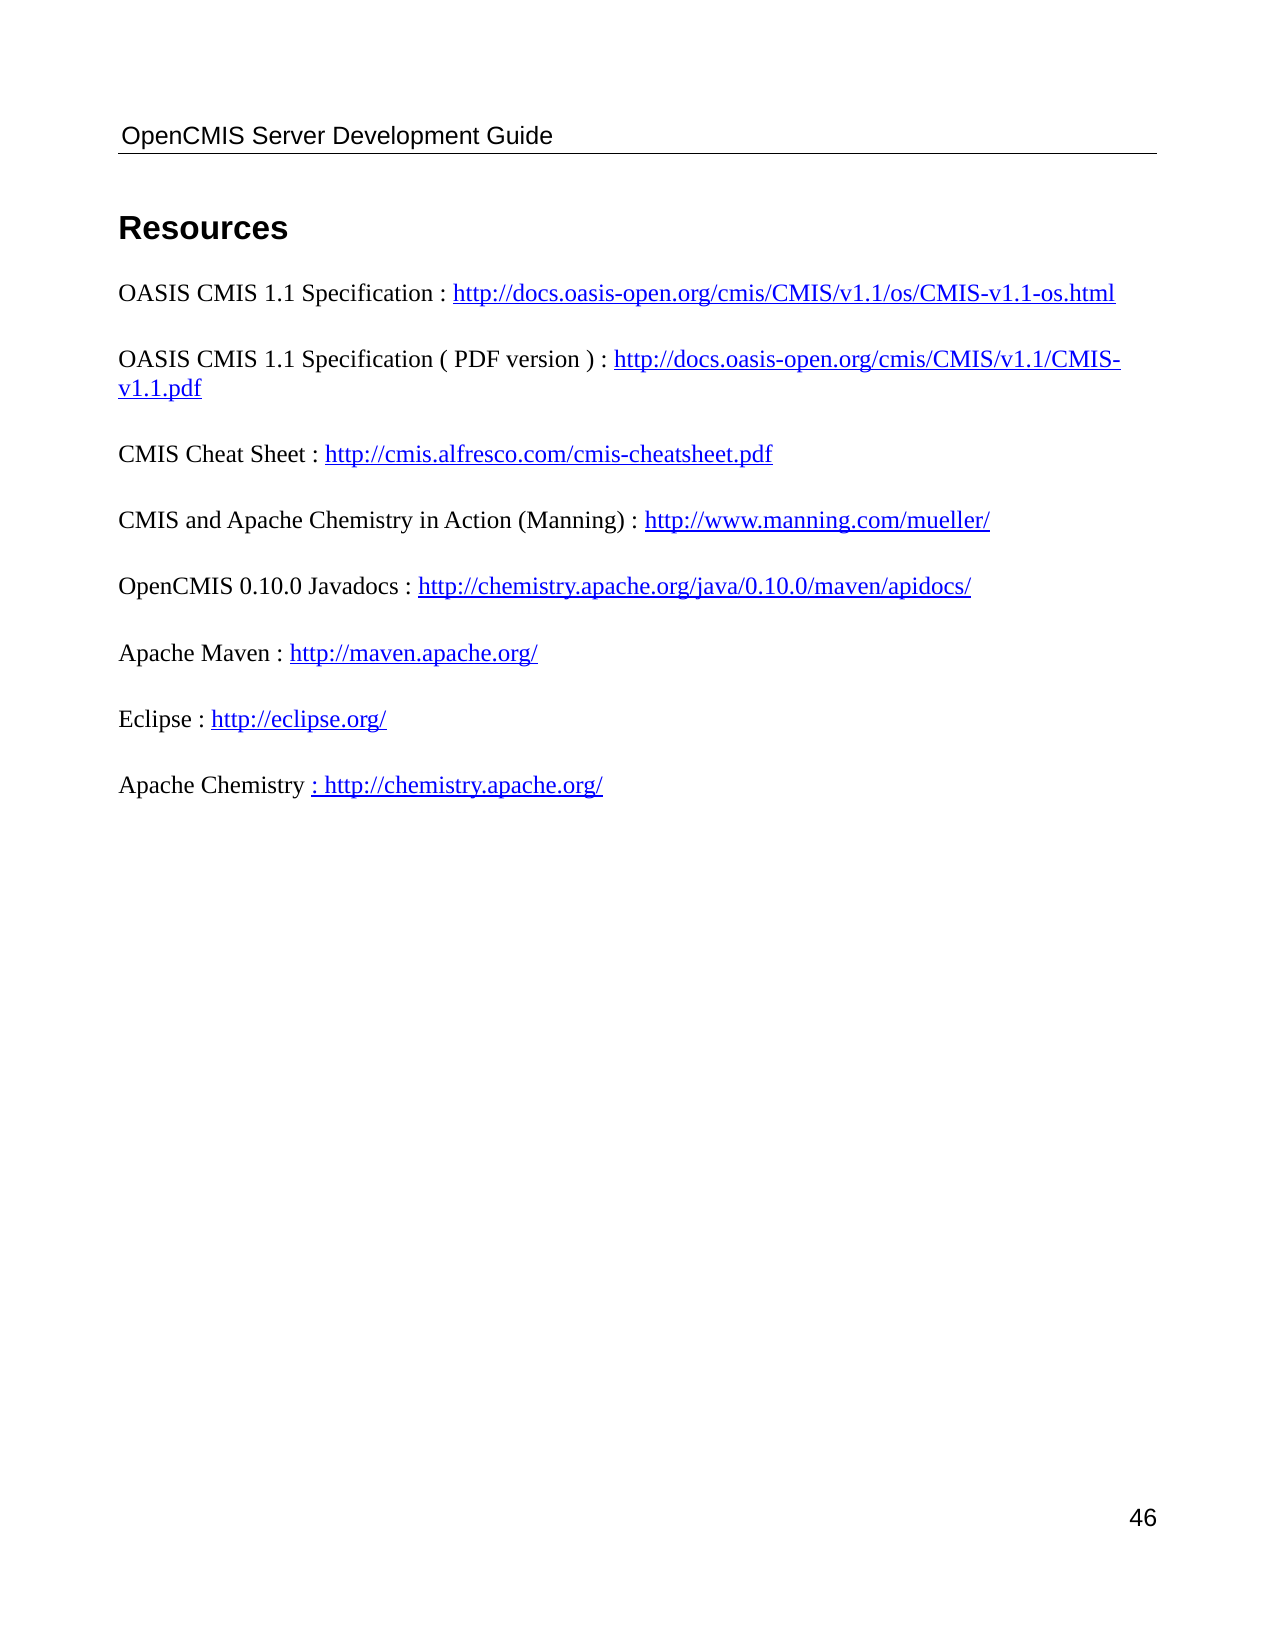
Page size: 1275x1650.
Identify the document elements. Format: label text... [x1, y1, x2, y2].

text Apache Maven : http://maven.apache.org/ [118, 638, 1157, 666]
text OASIS CMIS 1.1 Specification ( PDF version ) : http://docs.oasis-open.org/cmis/CMIS/v1.1/CMIS-v1.1.pdf [118, 344, 1157, 401]
subtitle Resources [118, 208, 1157, 246]
text CMIS Cheat Sheet : http://cmis.alfresco.com/cmis-cheatsheet.pdf [118, 439, 1157, 468]
text OASIS CMIS 1.1 Specification : http://docs.oasis-open.org/cmis/CMIS/v1.1/os/CMIS-v1.1-os.html [118, 278, 1157, 306]
text OpenCMIS 0.10.0 Javadocs : http://chemistry.apache.org/java/0.10.0/maven/apidocs/ [118, 571, 1157, 600]
text Eclipse : http://eclipse.org/ [118, 704, 1157, 733]
text Apache Chemistry : http://chemistry.apache.org/ [118, 770, 1157, 799]
text CMIS and Apache Chemistry in Action (Manning) : http://www.manning.com/mueller/ [118, 505, 1157, 534]
